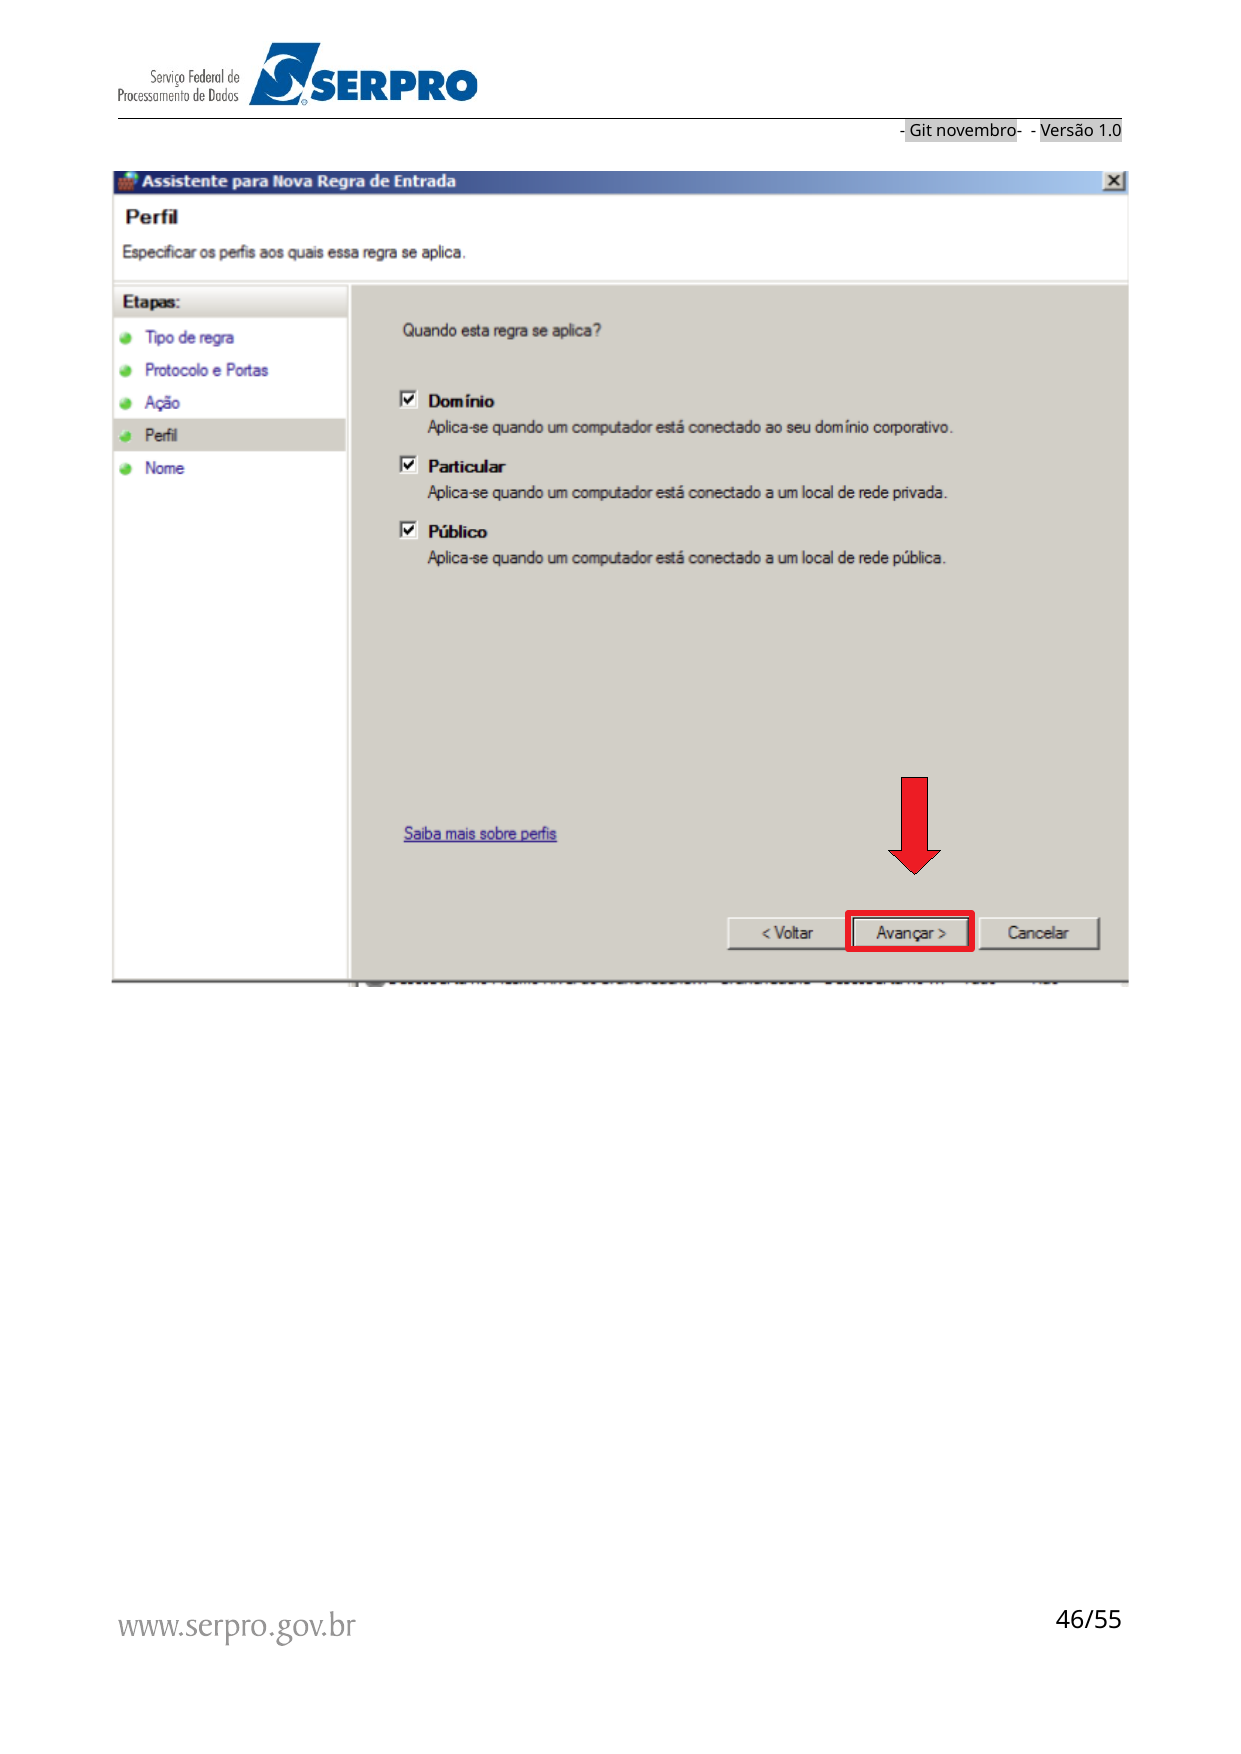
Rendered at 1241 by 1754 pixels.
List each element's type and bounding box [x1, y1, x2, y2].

picture [111, 171, 1129, 987]
picture [118, 41, 478, 106]
